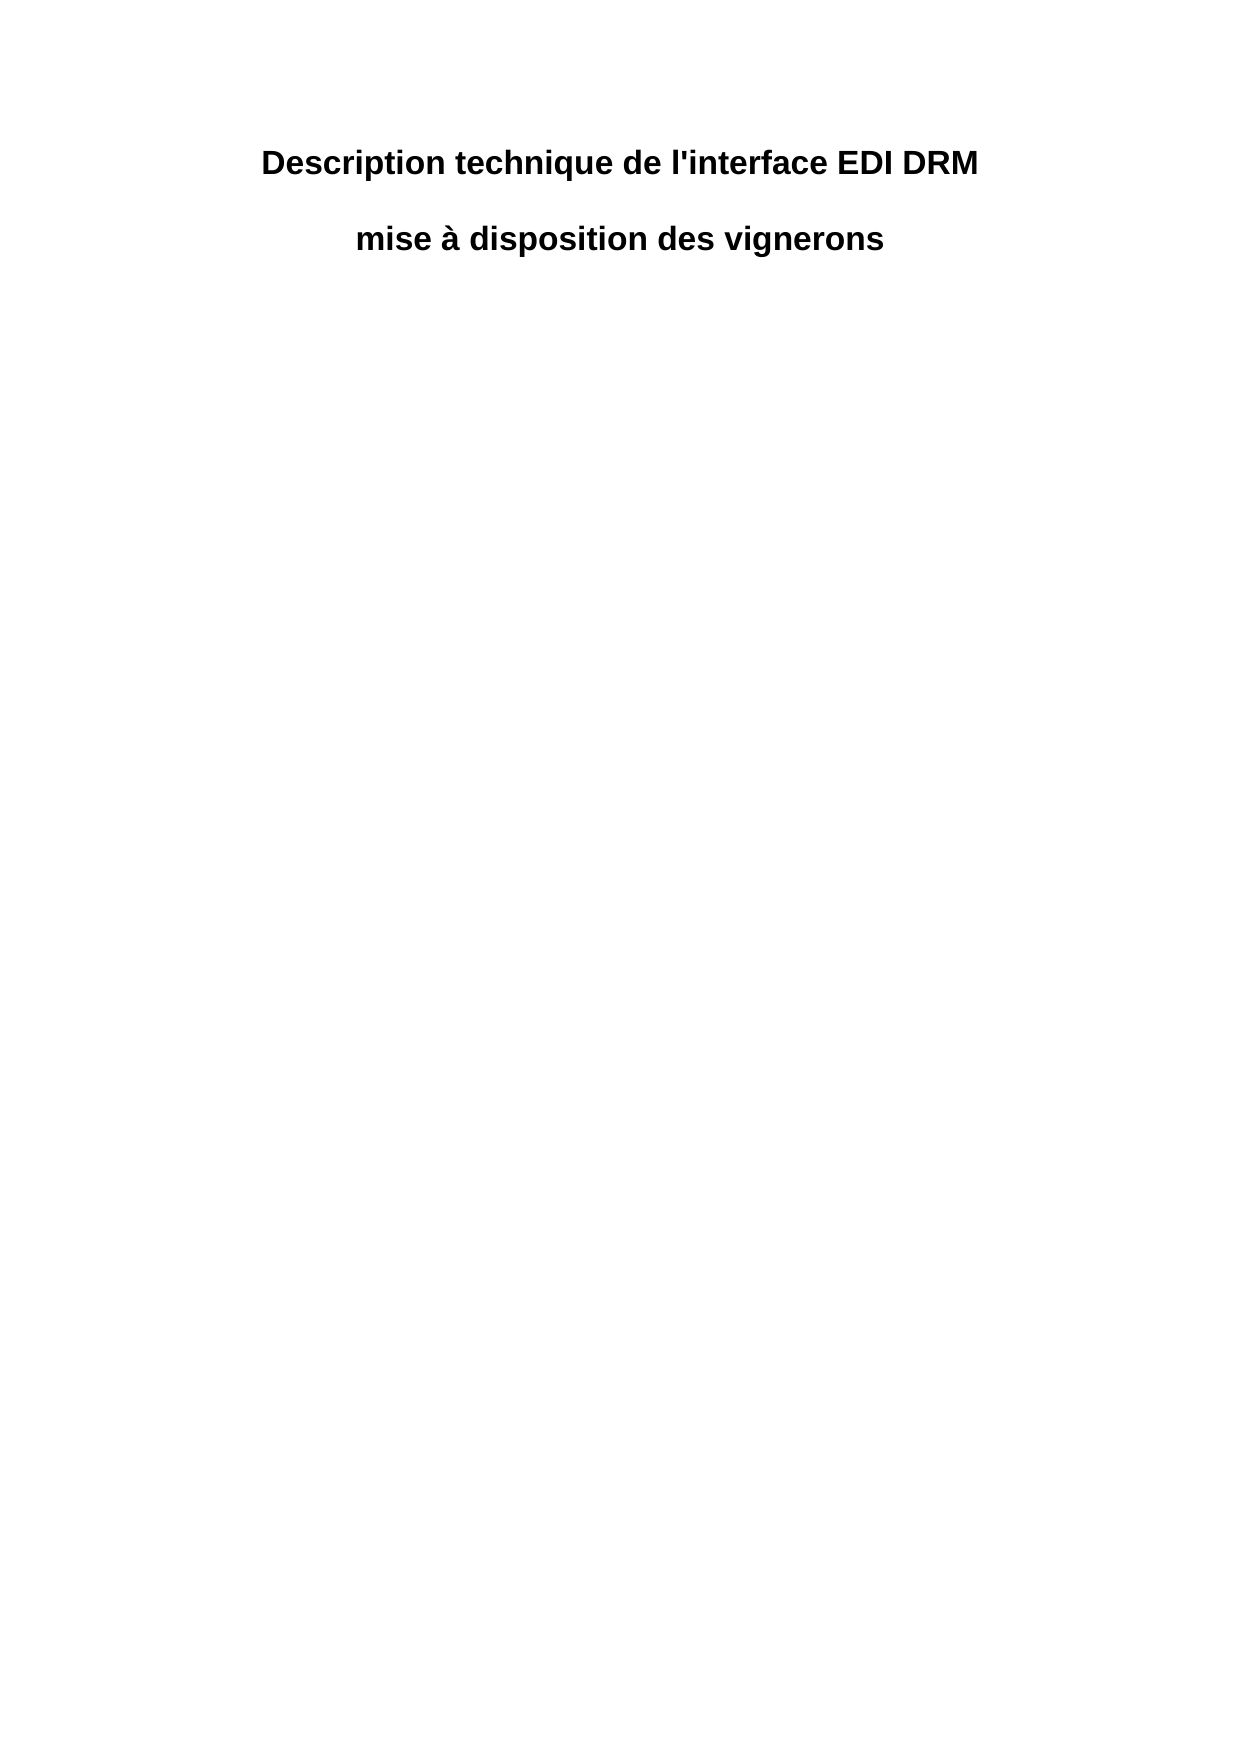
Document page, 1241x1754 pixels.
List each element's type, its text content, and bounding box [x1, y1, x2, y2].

subtitle Description technique de l'interface EDI DRM [118, 143, 1122, 182]
subtitle mise à disposition des vignerons [118, 219, 1122, 258]
